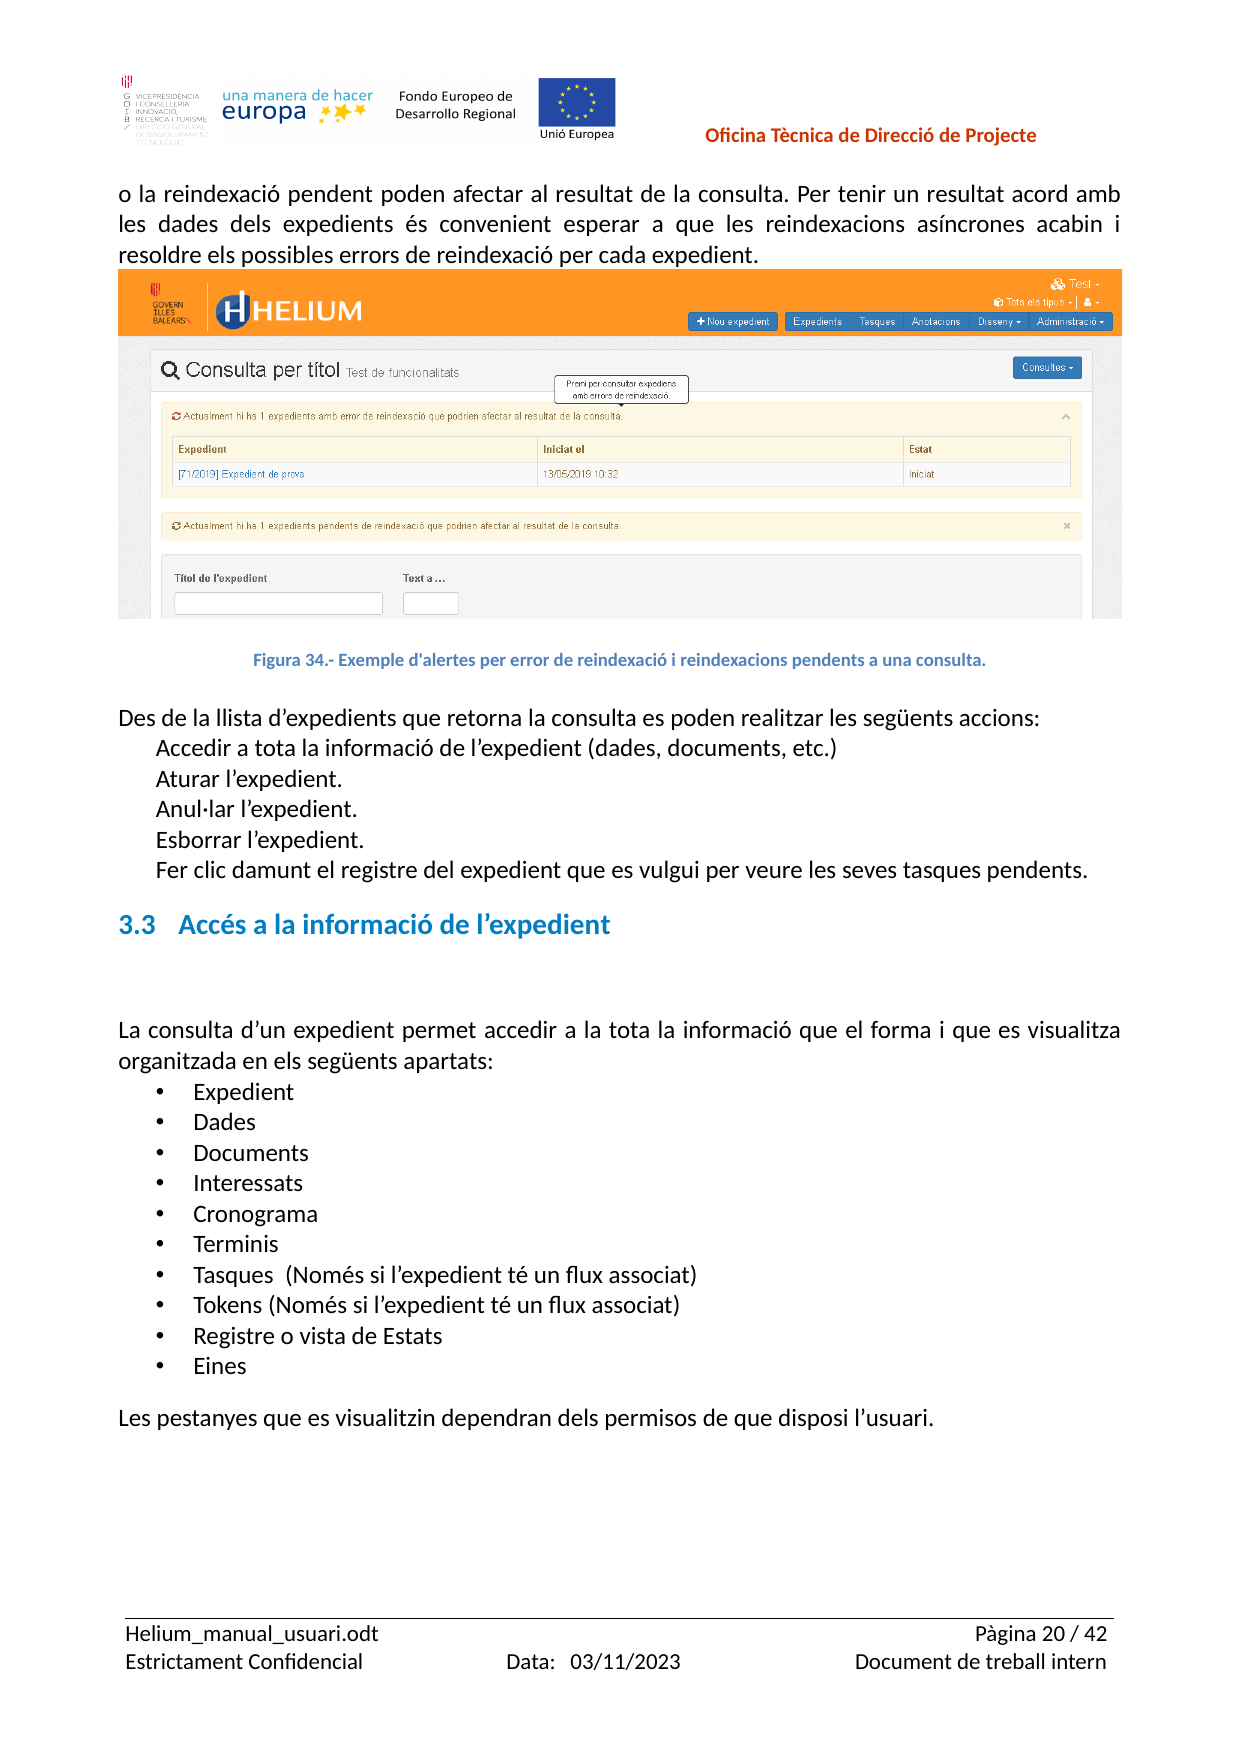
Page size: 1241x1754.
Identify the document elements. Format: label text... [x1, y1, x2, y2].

text Des de la llista d’expedients que retorna la consulta es poden realitzar les següents accions: [118, 702, 1122, 733]
text Les pestanyes que es visualitzin dependran dels permisos de que disposi l’usuari. [118, 1402, 1122, 1432]
text o la reindexació pendent poden afectar al resultat de la consulta. Per tenir un resultat acord amb les dades dels expedients és convenient esperar a que les reindexacions asíncrones acabin i resoldre els possibles errors de reindexació per cada expedient. [118, 178, 1122, 269]
text Anul·lar l’expedient. [118, 794, 1122, 824]
list Documents [156, 1137, 1122, 1167]
text Accedir a tota la informació de l’expedient (dades, documents, etc.) [156, 733, 1122, 763]
text Esborrar l’expedient. [118, 824, 1122, 855]
list Cronograma [156, 1198, 1122, 1228]
text Fer clic damunt el registre del expedient que es vulgui per veure les seves tasques pendents. [156, 855, 1122, 885]
list Terminis [156, 1228, 1122, 1259]
list Interessats [156, 1167, 1122, 1198]
list Registre o vista de Estats [156, 1320, 1122, 1350]
text Aturar l’expedient. [118, 763, 1122, 794]
list Eines [156, 1350, 1122, 1381]
picture [219, 73, 621, 147]
text La consulta d’un expedient permet accedir a la tota la informació que el forma i que es visualitza organitzada en els següents apartats: [118, 1015, 1122, 1076]
picture [118, 269, 1123, 619]
list Dades [156, 1106, 1122, 1137]
text Figura 34.- Exemple d'alertes per error de reindexació i reindexacions pendents a una consulta. [118, 649, 1122, 672]
list Expedient [156, 1076, 1122, 1106]
list Tokens (Només si l’expedient té un flux associat) [156, 1289, 1122, 1320]
subtitle Accés a la informació de l’expedient [118, 906, 1122, 941]
list Tasques (Només si l’expedient té un flux associat) [156, 1259, 1122, 1289]
picture [118, 73, 213, 147]
